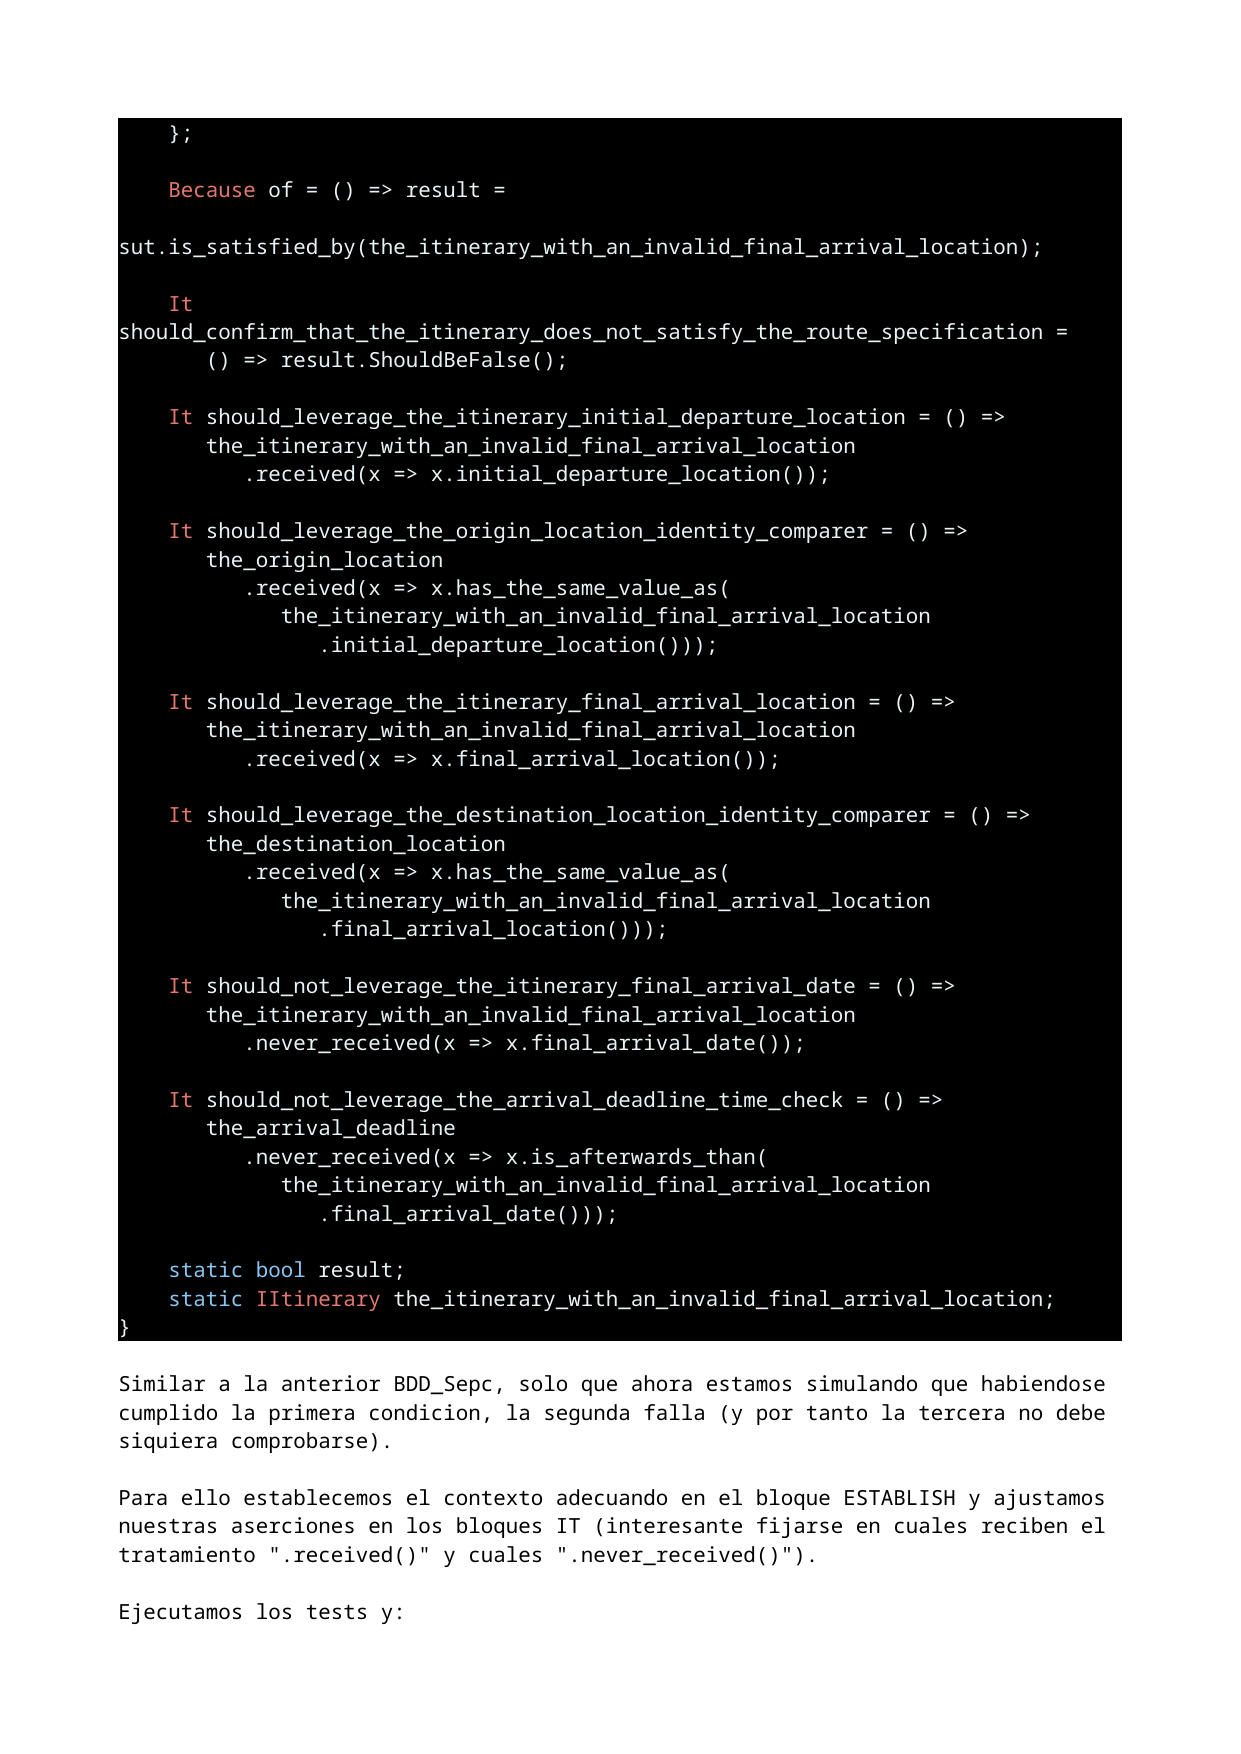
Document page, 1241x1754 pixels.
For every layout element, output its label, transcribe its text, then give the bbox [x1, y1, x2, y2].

text }; [118, 118, 1122, 147]
text .final_arrival_location())); [118, 914, 1122, 943]
text the_origin_location [118, 545, 1122, 573]
text the_itinerary_with_an_invalid_final_arrival_location [118, 1000, 1122, 1028]
text .received(x => x.final_arrival_location()); [118, 744, 1122, 772]
text the_itinerary_with_an_invalid_final_arrival_location [118, 602, 1122, 630]
text Ejecutamos los tests y: [118, 1597, 1122, 1625]
text Because of = () => result = [118, 175, 1122, 203]
text Similar a la anterior BDD_Sepc, solo que ahora estamos simulando que habiendose cumplido la primera condicion, la segunda falla (y por tanto la tercera no debe siquiera comprobarse). [118, 1369, 1122, 1455]
text the_itinerary_with_an_invalid_final_arrival_location [118, 1170, 1122, 1199]
text the_itinerary_with_an_invalid_final_arrival_location [118, 715, 1122, 744]
text .never_received(x => x.final_arrival_date()); [118, 1028, 1122, 1057]
text static bool result; [118, 1256, 1122, 1284]
text .received(x => x.initial_departure_location()); [118, 459, 1122, 488]
text () => result.ShouldBeFalse(); [118, 346, 1122, 374]
text It should_not_leverage_the_itinerary_final_arrival_date = () => [118, 971, 1122, 1000]
text It should_leverage_the_destination_location_identity_comparer = () => [118, 801, 1122, 829]
text .initial_departure_location())); [118, 630, 1122, 658]
text It should_confirm_that_the_itinerary_does_not_satisfy_the_route_specification = [118, 289, 1122, 346]
text It should_not_leverage_the_arrival_deadline_time_check = () => [118, 1085, 1122, 1113]
text It should_leverage_the_itinerary_initial_departure_location = () => [118, 402, 1122, 431]
text .never_received(x => x.is_afterwards_than( [118, 1142, 1122, 1170]
text It should_leverage_the_origin_location_identity_comparer = () => [118, 516, 1122, 545]
text the_itinerary_with_an_invalid_final_arrival_location [118, 431, 1122, 459]
text .final_arrival_date())); [118, 1199, 1122, 1227]
text the_itinerary_with_an_invalid_final_arrival_location [118, 886, 1122, 914]
text .received(x => x.has_the_same_value_as( [118, 573, 1122, 602]
text It should_leverage_the_itinerary_final_arrival_location = () => [118, 687, 1122, 715]
text the_destination_location [118, 829, 1122, 857]
text Para ello establecemos el contexto adecuando en el bloque ESTABLISH y ajustamos nuestras aserciones en los bloques IT (interesante fijarse en cuales reciben el tratamiento ".received()" y cuales ".never_received()"). [118, 1483, 1122, 1568]
text .received(x => x.has_the_same_value_as( [118, 857, 1122, 886]
text sut.is_satisfied_by(the_itinerary_with_an_invalid_final_arrival_location); [118, 203, 1122, 260]
text the_arrival_deadline [118, 1113, 1122, 1142]
text } [118, 1312, 1122, 1341]
text static IItinerary the_itinerary_with_an_invalid_final_arrival_location; [118, 1284, 1122, 1312]
